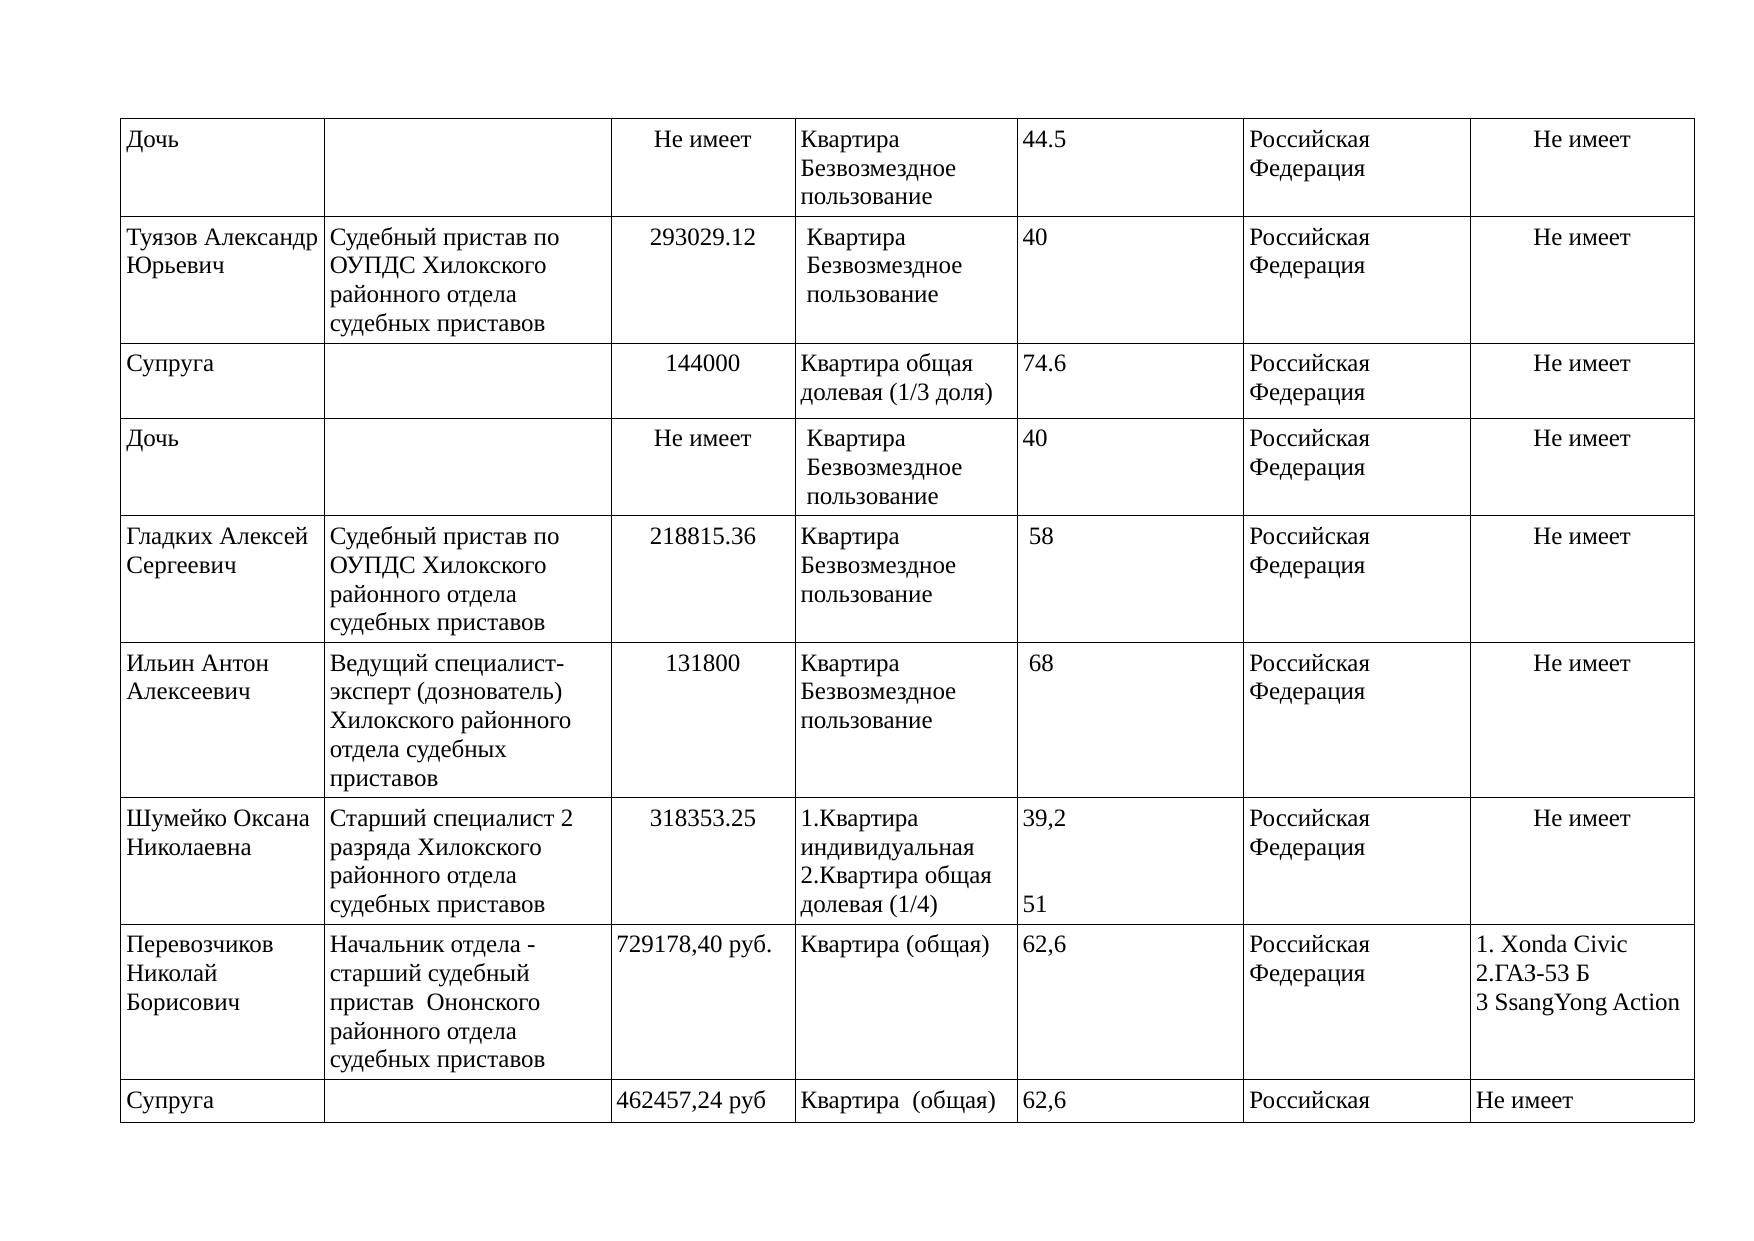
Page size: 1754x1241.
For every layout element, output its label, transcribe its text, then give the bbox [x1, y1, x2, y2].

table_cell 62,6 [1018, 1080, 1243, 1122]
table_cell Квартира общая долевая (1/3 доля) [796, 344, 1017, 417]
table_cell Супруга [121, 344, 324, 417]
table_cell Супруга [121, 1080, 324, 1122]
table_cell Квартира Безвозмездное пользование [796, 217, 1017, 342]
table_cell 144000 [612, 344, 795, 417]
table_cell Судебный пристав по ОУПДС Хилокского районного отдела судебных приставов [325, 217, 611, 342]
table_cell Российская Федерация [1244, 643, 1470, 797]
table_cell Российская Федерация [1244, 798, 1470, 924]
table_cell Дочь [121, 119, 324, 216]
table_cell Российская [1244, 1080, 1470, 1122]
table_cell Не имеет [1471, 119, 1694, 216]
table_cell Не имеет [612, 119, 795, 216]
table_cell [325, 344, 611, 417]
table_cell Дочь [121, 419, 324, 515]
table_cell 462457,24 руб [612, 1080, 795, 1122]
table_cell 131800 [612, 643, 795, 797]
table_cell Российская Федерация [1244, 344, 1470, 417]
table_cell Старший специалист 2 разряда Хилокского районного отдела судебных приставов [325, 798, 611, 924]
table_cell 1. Xonda Civic 2.ГАЗ-53 Б 3 SsangYong Action [1471, 925, 1694, 1079]
table_cell [325, 1080, 611, 1122]
table_cell 218815,36 [612, 516, 795, 642]
table_cell Квартира Безвозмездное пользование [796, 419, 1017, 515]
table_cell 68 [1018, 643, 1243, 797]
table_cell Не имеет [1471, 643, 1694, 797]
table_cell Не имеет [1471, 798, 1694, 924]
table_cell Не имеет [612, 419, 795, 515]
table_cell Российская Федерация [1244, 516, 1470, 642]
table_cell Российская Федерация [1244, 119, 1470, 216]
table_cell Квартира (общая) [796, 925, 1017, 1079]
table_cell [325, 419, 611, 515]
table_cell 1.Квартира индивидуальная 2.Квартира общая долевая (1/4) [796, 798, 1017, 924]
table_cell Ведущий специалист-эксперт (дознователь) Хилокского районного отдела судебных приставов [325, 643, 611, 797]
table_cell Не имеет [1471, 1080, 1694, 1122]
table_cell Судебный пристав по ОУПДС Хилокского районного отдела судебных приставов [325, 516, 611, 642]
table_cell Не имеет [1471, 217, 1694, 342]
table_cell 318353,25 [612, 798, 795, 924]
table_cell Квартира Безвозмездное пользование [796, 643, 1017, 797]
table_cell 58 [1018, 516, 1243, 642]
table_cell Квартира Безвозмездное пользование [796, 516, 1017, 642]
table_cell 62,6 [1018, 925, 1243, 1079]
table_cell Туязов Александр Юрьевич [121, 217, 324, 342]
table_cell Ильин Антон Алексеевич [121, 643, 324, 797]
table_cell Перевозчиков Николай Борисович [121, 925, 324, 1079]
table_cell Гладких Алексей Сергеевич [121, 516, 324, 642]
table_cell 44,5 [1018, 119, 1243, 216]
table_cell 293029,12 [612, 217, 795, 342]
table_cell Не имеет [1471, 516, 1694, 642]
table_cell Российская Федерация [1244, 217, 1470, 342]
table_cell 729178,40 руб. [612, 925, 795, 1079]
table_cell Квартира (общая) [796, 1080, 1017, 1122]
table_cell Российская Федерация [1244, 925, 1470, 1079]
table_cell 39,2 51 [1018, 798, 1243, 924]
table_cell Не имеет [1471, 419, 1694, 515]
table_cell Не имеет [1471, 344, 1694, 417]
table_cell 74,6 [1018, 344, 1243, 417]
table_cell Шумейко Оксана Николаевна [121, 798, 324, 924]
table_cell [325, 119, 611, 216]
table_cell Квартира Безвозмездное пользование [796, 119, 1017, 216]
table_cell 40 [1018, 419, 1243, 515]
table_cell Начальник отдела - старший судебный пристав Ононского районного отдела судебных приставов [325, 925, 611, 1079]
table_cell 40 [1018, 217, 1243, 342]
table_cell Российская Федерация [1244, 419, 1470, 515]
